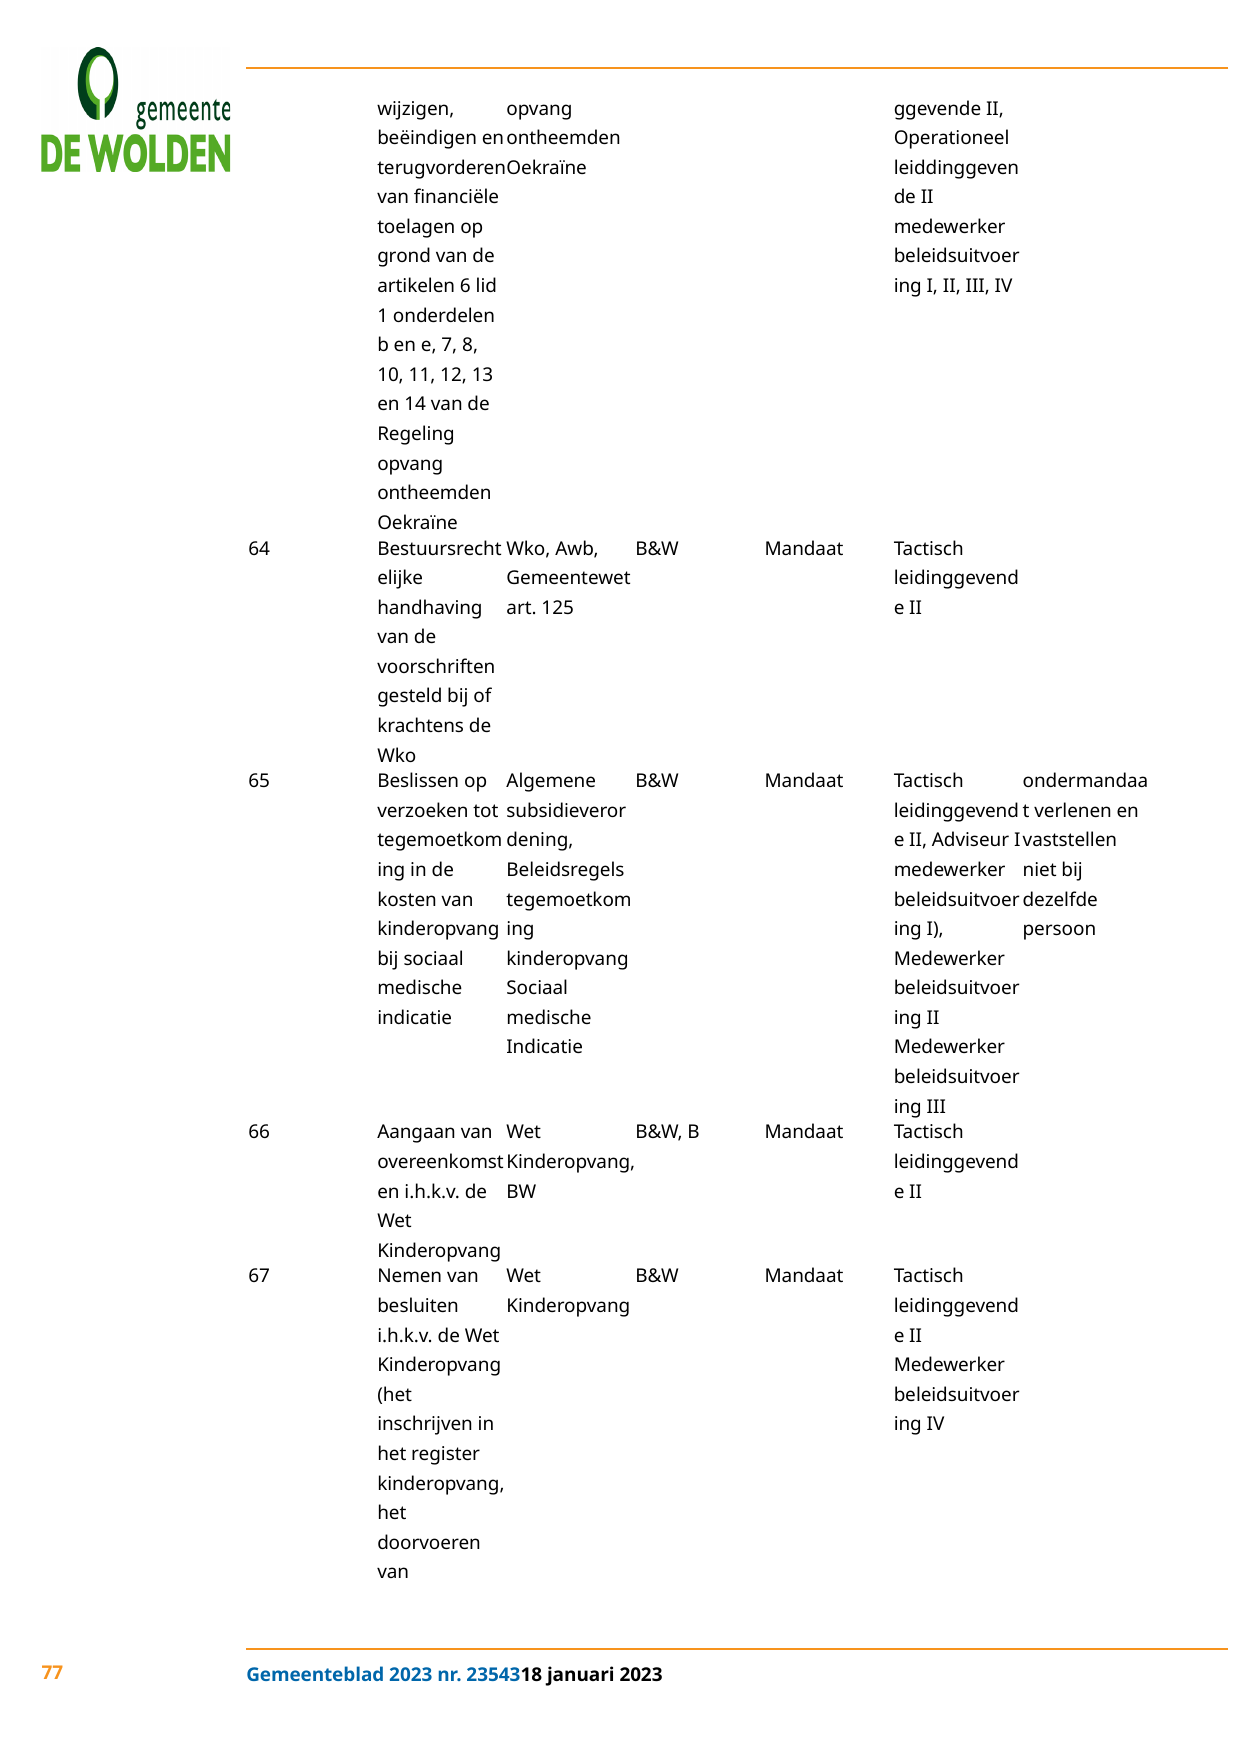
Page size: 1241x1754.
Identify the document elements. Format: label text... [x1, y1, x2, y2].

table_cell [248, 95, 377, 535]
table_cell B&W [635, 1263, 764, 1584]
table_cell ondermandaat verlenen en vaststellen niet bij dezelfde persoon [1023, 768, 1152, 1119]
table_cell Tactisch leidinggevende II, Adviseur I medewerker beleidsuitvoering I), Medewerker beleidsuitvoering II Medewerker beleidsuitvoering III [894, 768, 1022, 1119]
table_cell Mandaat [764, 1263, 893, 1584]
table_cell opvang ontheemden Oekraïne [506, 95, 635, 535]
table_cell wijzigen, beëindigen en terugvorderen van financiële toelagen op grond van de artikelen 6 lid 1 onderdelen b en e, 7, 8, 10, 11, 12, 13 en 14 van de Regeling opvang ontheemden Oekraïne [377, 95, 506, 535]
table_cell Bestuursrechtelijke handhaving van de voorschriften gesteld bij of krachtens de Wko [377, 535, 506, 767]
table_cell 66 [248, 1119, 377, 1263]
table_cell [764, 95, 893, 535]
table_cell Mandaat [764, 535, 893, 767]
table_cell [1023, 535, 1152, 767]
picture [41, 47, 231, 172]
table_cell 64 [248, 535, 377, 767]
table_cell Beslissen op verzoeken tot tegemoetkoming in de kosten van kinderopvang bij sociaal medische indicatie [377, 768, 506, 1119]
table_cell Wko, Awb, Gemeentewet art. 125 [506, 535, 635, 767]
table_cell 65 [248, 768, 377, 1119]
table_cell [1023, 1119, 1152, 1263]
table_cell Wet Kinderopvang, BW [506, 1119, 635, 1263]
table_cell Algemene subsidieverordening, Beleidsregels tegemoetkoming kinderopvang Sociaal medische Indicatie [506, 768, 635, 1119]
table_cell Tactisch leidinggevende II [894, 1119, 1022, 1263]
table_cell ggevende II, Operationeel leiddinggevende II medewerker beleidsuitvoering I, II, III, IV [894, 95, 1022, 535]
table_cell Nemen van besluiten i.h.k.v. de Wet Kinderopvang (het inschrijven in het register kinderopvang, het doorvoeren van [377, 1263, 506, 1584]
table_cell Aangaan van overeenkomsten i.h.k.v. de Wet Kinderopvang [377, 1119, 506, 1263]
table_cell Tactisch leidinggevende II Medewerker beleidsuitvoering IV [894, 1263, 1022, 1584]
table_cell Tactisch leidinggevende II [894, 535, 1022, 767]
table_cell Mandaat [764, 1119, 893, 1263]
table_cell Wet Kinderopvang [506, 1263, 635, 1584]
table_cell B&W [635, 535, 764, 767]
table_cell [1023, 1263, 1152, 1584]
table_cell B&W, B [635, 1119, 764, 1263]
table_cell Mandaat [764, 768, 893, 1119]
table_cell [1023, 95, 1152, 535]
table_cell [635, 95, 764, 535]
table_cell 67 [248, 1263, 377, 1584]
table_cell B&W [635, 768, 764, 1119]
